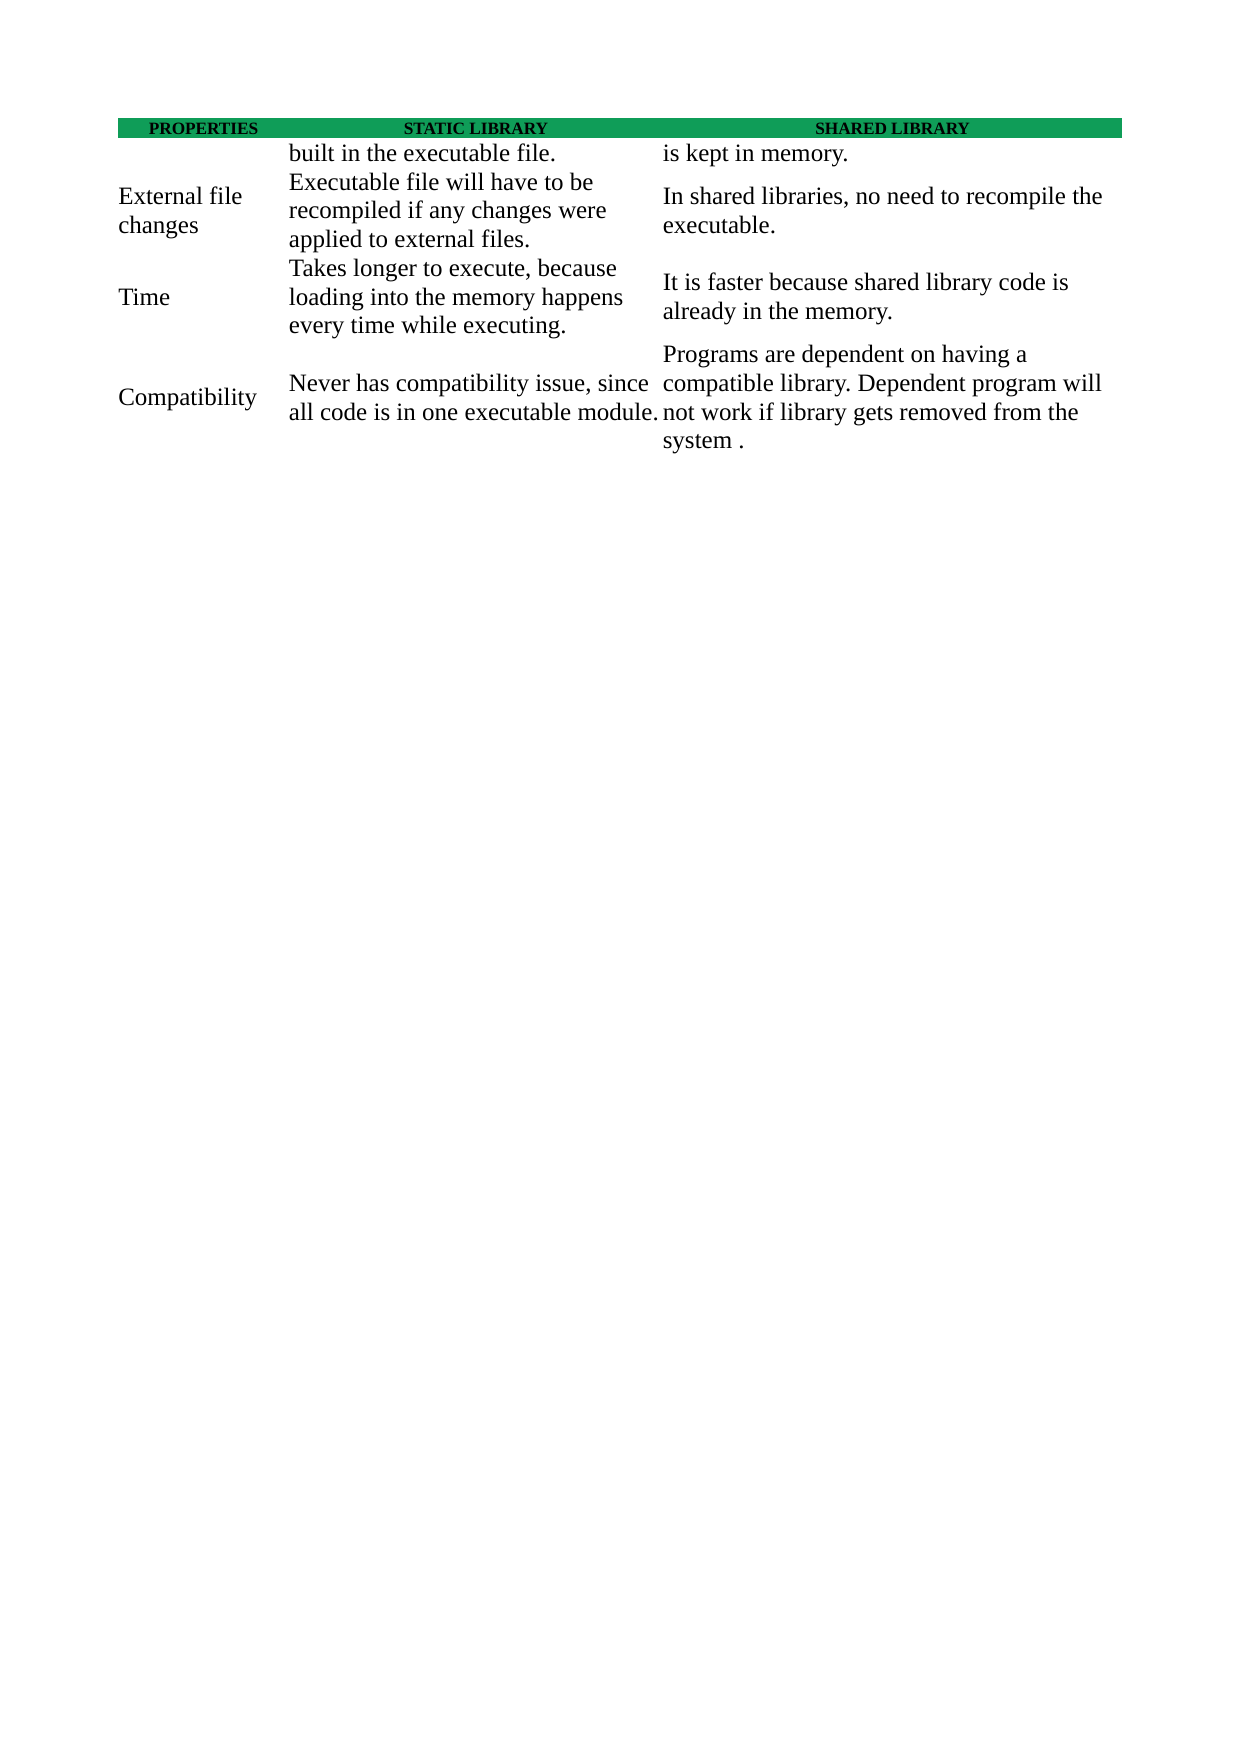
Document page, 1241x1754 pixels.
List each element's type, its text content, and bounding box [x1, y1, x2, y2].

table_cell [118, 138, 289, 167]
table_cell Compatibility [118, 339, 289, 454]
table_cell is kept in memory. [663, 138, 1122, 167]
table_cell Programs are dependent on having a compatible library. Dependent program will not work if library gets removed from the system . [663, 339, 1122, 454]
table_cell Time [118, 253, 289, 339]
table_cell It is faster because shared library code is already in the memory. [663, 253, 1122, 339]
table_header PROPERTIES [118, 118, 289, 138]
table_cell In shared libraries, no need to recompile the executable. [663, 167, 1122, 253]
table_header SHARED LIBRARY [663, 118, 1122, 138]
table_cell Executable file will have to be recompiled if any changes were applied to external files. [289, 167, 663, 253]
table_cell Takes longer to execute, because loading into the memory happens every time while executing. [289, 253, 663, 339]
table_cell Never has compatibility issue, since all code is in one executable module. [289, 339, 663, 454]
table_header STATIC LIBRARY [289, 118, 663, 138]
table_cell built in the executable file. [289, 138, 663, 167]
table_cell External file changes [118, 167, 289, 253]
